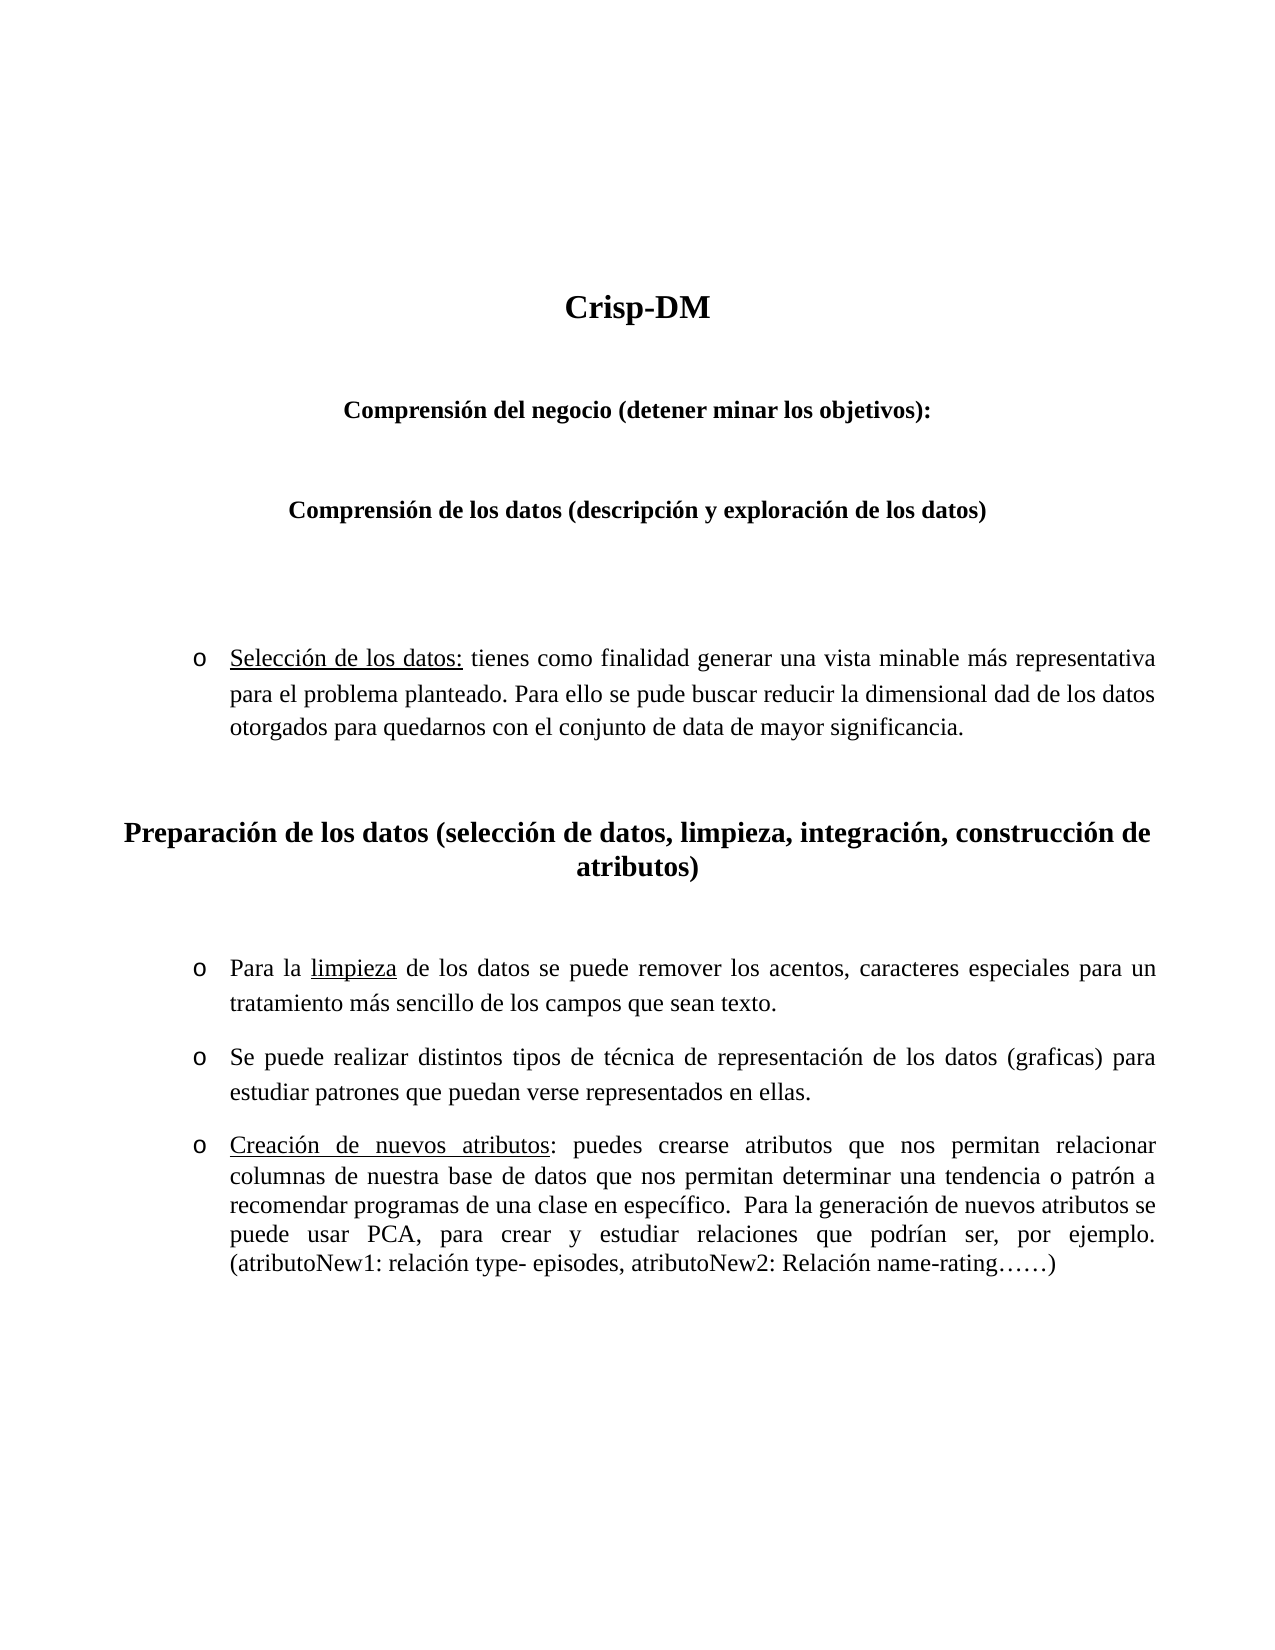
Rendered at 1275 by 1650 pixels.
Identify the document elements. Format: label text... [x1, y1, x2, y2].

list Para la limpieza de los datos se puede remover los acentos, caracteres especiales para un tratamiento más sencillo de los campos que sean texto. [192, 953, 1157, 1016]
text Comprensión del negocio (detener minar los objetivos): [118, 396, 1157, 424]
text Comprensión de los datos (descripción y exploración de los datos) [118, 495, 1157, 523]
list Creación de nuevos atributos: puedes crearse atributos que nos permitan relacionar columnas de nuestra base de datos que nos permitan determinar una tendencia o patrón a recomendar programas de una clase en específico. Para la generación de nuevos atributos se puede usar PCA, para crear y estudiar relaciones que podrían ser, por ejemplo. (atributoNew1: relación type- episodes, atributoNew2: Relación name-rating……) [192, 1131, 1157, 1276]
text Crisp-DM [118, 287, 1157, 325]
list Se puede realizar distintos tipos de técnica de representación de los datos (graficas) para estudiar patrones que puedan verse representados en ellas. [192, 1042, 1157, 1105]
text Preparación de los datos (selección de datos, limpieza, integración, construcción de atributos) [118, 815, 1157, 882]
list Selección de los datos: tienes como finalidad generar una vista minable más representativa para el problema planteado. Para ello se pude buscar reducir la dimensional dad de los datos otorgados para quedarnos con el conjunto de data de mayor significancia. [192, 643, 1157, 740]
